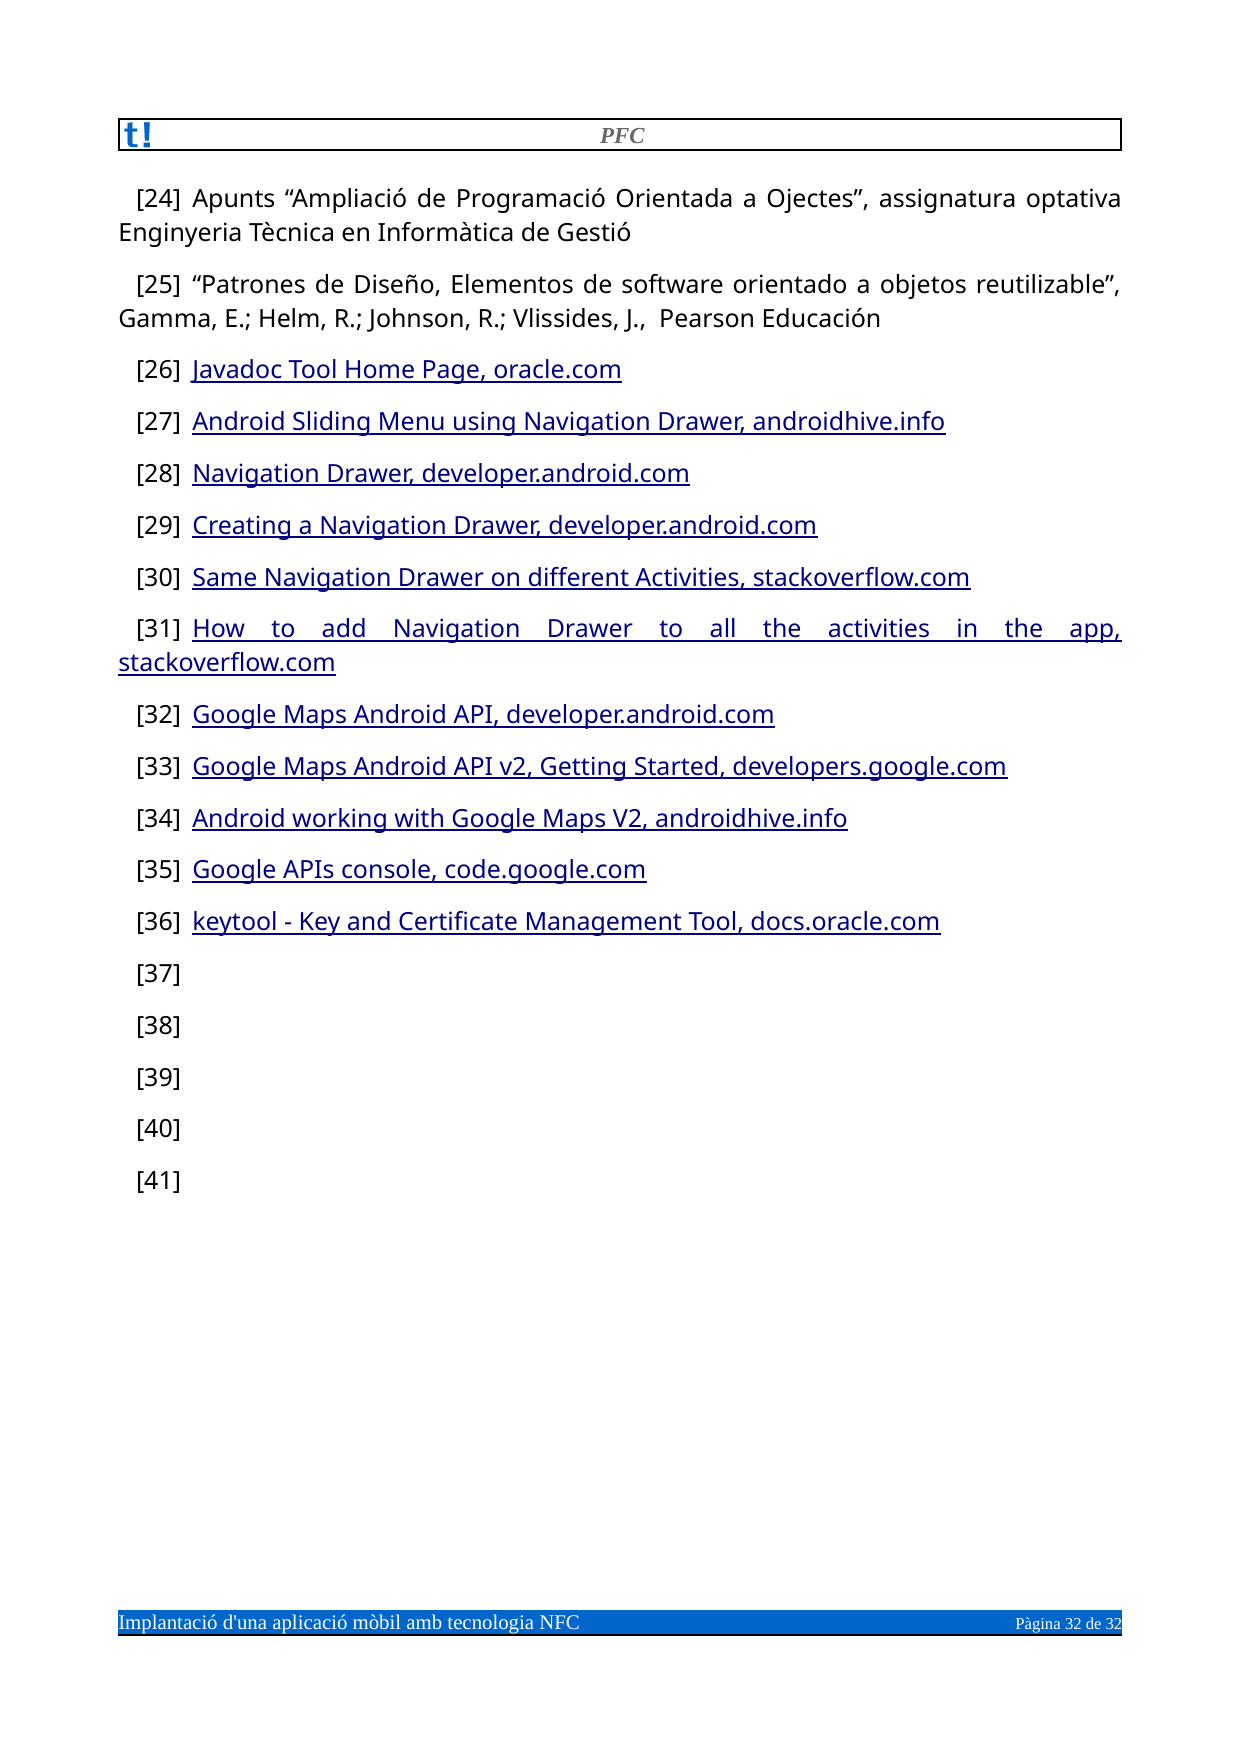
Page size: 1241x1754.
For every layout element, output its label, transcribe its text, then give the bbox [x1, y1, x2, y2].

text [41] [118, 1163, 1122, 1197]
text [32] Google Maps Android API, developer.android.com [118, 697, 1122, 731]
text [39] [118, 1059, 1122, 1093]
text [38] [118, 1007, 1122, 1042]
text [25] “Patrones de Diseño, Elementos de software orientado a objetos reutilizable”, Gamma, E.; Helm, R.; Johnson, R.; Vlissides, J., Pearson Educación [118, 266, 1122, 334]
text [40] [118, 1111, 1122, 1145]
text [26] Javadoc Tool Home Page, oracle.com [118, 352, 1122, 386]
text [30] Same Navigation Drawer on different Activities, stackoverflow.com [118, 559, 1122, 593]
text [27] Android Sliding Menu using Navigation Drawer, androidhive.info [118, 404, 1122, 438]
text [31] How to add Navigation Drawer to all the activities in the app, stackoverflow.com [118, 611, 1122, 679]
picture [123, 121, 151, 148]
text [33] Google Maps Android API v2, Getting Started, developers.google.com [118, 749, 1122, 783]
text [28] Navigation Drawer, developer.android.com [118, 456, 1122, 490]
text [35] Google APIs console, code.google.com [118, 852, 1122, 886]
text [37] [118, 956, 1122, 990]
text [34] Android working with Google Maps V2, androidhive.info [118, 800, 1122, 834]
text [36] keytool - Key and Certificate Management Tool, docs.oracle.com [118, 904, 1122, 938]
text [24] Apunts “Ampliació de Programació Orientada a Ojectes”, assignatura optativa Enginyeria Tècnica en Informàtica de Gestió [118, 181, 1122, 249]
text [29] Creating a Navigation Drawer, developer.android.com [118, 507, 1122, 542]
